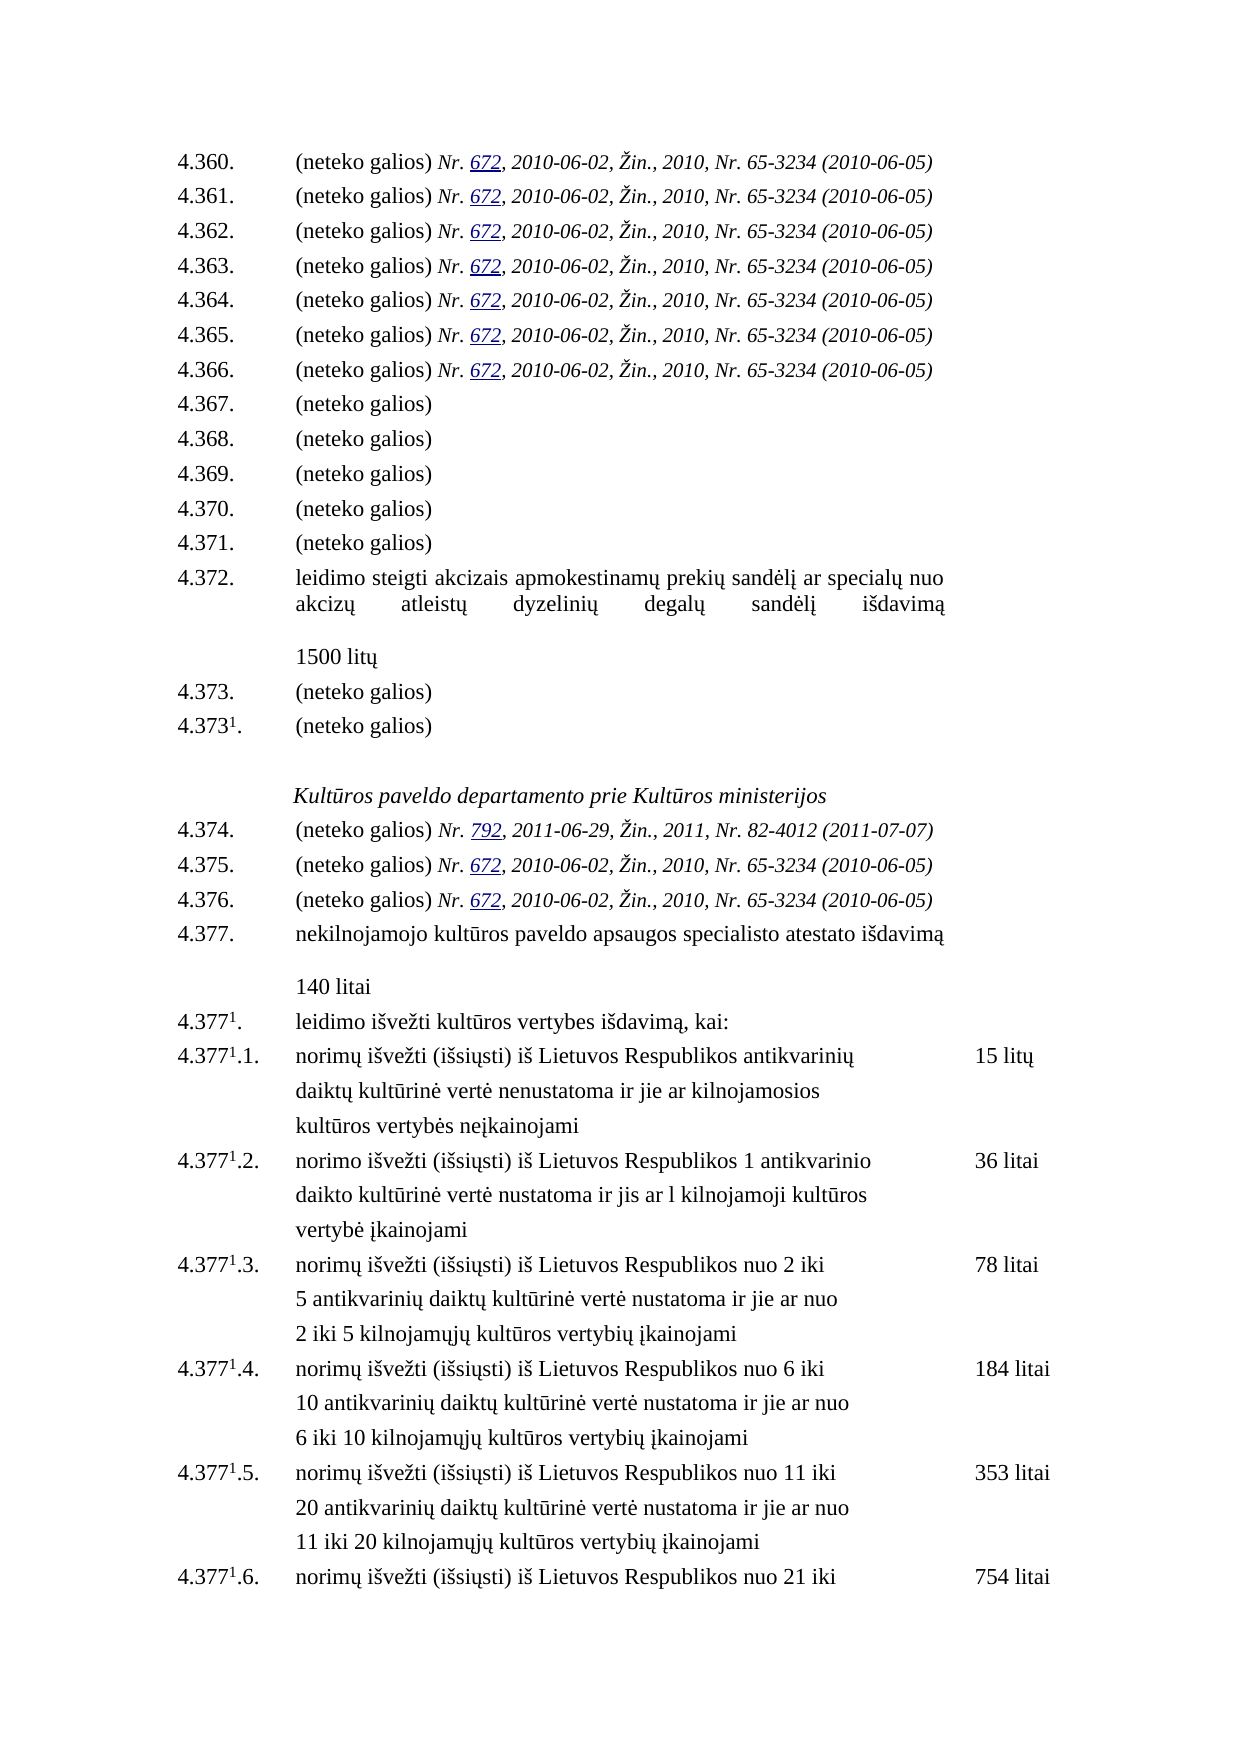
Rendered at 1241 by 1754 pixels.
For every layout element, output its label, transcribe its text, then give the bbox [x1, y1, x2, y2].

text 4.377. nekilnojamojo kultūros paveldo apsaugos specialisto atestato išdavimą 140 litai [177, 921, 945, 999]
text Kultūros paveldo departamento prie Kultūros ministerijos [177, 782, 945, 808]
text 4.3771.5. norimų išvežti (išsiųsti) iš Lietuvos Respublikos nuo 11 iki 353 litai [177, 1459, 1122, 1485]
text 4.363. (neteko galios) Nr. 672, 2010-06-02, Žin., 2010, Nr. 65-3234 (2010-06-05) [177, 252, 945, 278]
text 4.3731. (neteko galios) [177, 712, 1122, 739]
text 4.372. leidimo steigti akcizais apmokestinamų prekių sandėlį ar specialų nuo akcizų atleistų dyzelinių degalų sandėlį išdavimą 1500 litų [177, 564, 945, 669]
text kultūros vertybės neįkainojami [177, 1112, 1122, 1138]
text 4.3771.3. norimų išvežti (išsiųsti) iš Lietuvos Respublikos nuo 2 iki 78 litai [177, 1251, 1122, 1277]
text 4.374. (neteko galios) Nr. 792, 2011-06-29, Žin., 2011, Nr. 82-4012 (2011-07-07) [177, 816, 945, 843]
text 11 iki 20 kilnojamųjų kultūros vertybių įkainojami [177, 1528, 1122, 1554]
text 4.371. (neteko galios) [177, 529, 945, 556]
text 4.3771.2. norimo išvežti (išsiųsti) iš Lietuvos Respublikos 1 antikvarinio 36 litai [177, 1147, 1122, 1173]
text 4.365. (neteko galios) Nr. 672, 2010-06-02, Žin., 2010, Nr. 65-3234 (2010-06-05) [177, 321, 945, 347]
text 2 iki 5 kilnojamųjų kultūros vertybių įkainojami [177, 1320, 1122, 1346]
text 4.360. (neteko galios) Nr. 672, 2010-06-02, Žin., 2010, Nr. 65-3234 (2010-06-05) [177, 148, 945, 174]
text 4.373. (neteko galios) [177, 678, 945, 704]
text daikto kultūrinė vertė nustatoma ir jis ar l kilnojamoji kultūros [177, 1181, 1122, 1208]
text 20 antikvarinių daiktų kultūrinė vertė nustatoma ir jie ar nuo [177, 1493, 1122, 1520]
text 4.364. (neteko galios) Nr. 672, 2010-06-02, Žin., 2010, Nr. 65-3234 (2010-06-05) [177, 286, 945, 313]
text 4.376. (neteko galios) Nr. 672, 2010-06-02, Žin., 2010, Nr. 65-3234 (2010-06-05) [177, 886, 1122, 912]
text 4.3771.6. norimų išvežti (išsiųsti) iš Lietuvos Respublikos nuo 21 iki 754 litai [177, 1563, 1122, 1589]
text 4.3771. leidimo išvežti kultūros vertybes išdavimą, kai: [177, 1008, 1122, 1034]
text 4.370. (neteko galios) [177, 494, 945, 521]
text 4.375. (neteko galios) Nr. 672, 2010-06-02, Žin., 2010, Nr. 65-3234 (2010-06-05) [177, 851, 1122, 877]
text 4.3771.4. norimų išvežti (išsiųsti) iš Lietuvos Respublikos nuo 6 iki 184 litai [177, 1355, 1122, 1381]
text 4.361. (neteko galios) Nr. 672, 2010-06-02, Žin., 2010, Nr. 65-3234 (2010-06-05) [177, 182, 945, 209]
text 4.367. (neteko galios) [177, 391, 945, 417]
text 5 antikvarinių daiktų kultūrinė vertė nustatoma ir jie ar nuo [177, 1285, 1122, 1312]
text 4.362. (neteko galios) Nr. 672, 2010-06-02, Žin., 2010, Nr. 65-3234 (2010-06-05) [177, 217, 945, 243]
text 4.3771.1. norimų išvežti (išsiųsti) iš Lietuvos Respublikos antikvarinių 15 litų [177, 1043, 1122, 1069]
text vertybė įkainojami [177, 1216, 1122, 1242]
text 4.366. (neteko galios) Nr. 672, 2010-06-02, Žin., 2010, Nr. 65-3234 (2010-06-05) [177, 356, 945, 382]
text 4.369. (neteko galios) [177, 460, 945, 486]
text 4.368. (neteko galios) [177, 425, 945, 452]
text 10 antikvarinių daiktų kultūrinė vertė nustatoma ir jie ar nuo [177, 1389, 1122, 1416]
text 6 iki 10 kilnojamųjų kultūros vertybių įkainojami [177, 1424, 1122, 1451]
text daiktų kultūrinė vertė nenustatoma ir jie ar kilnojamosios [177, 1077, 1122, 1104]
